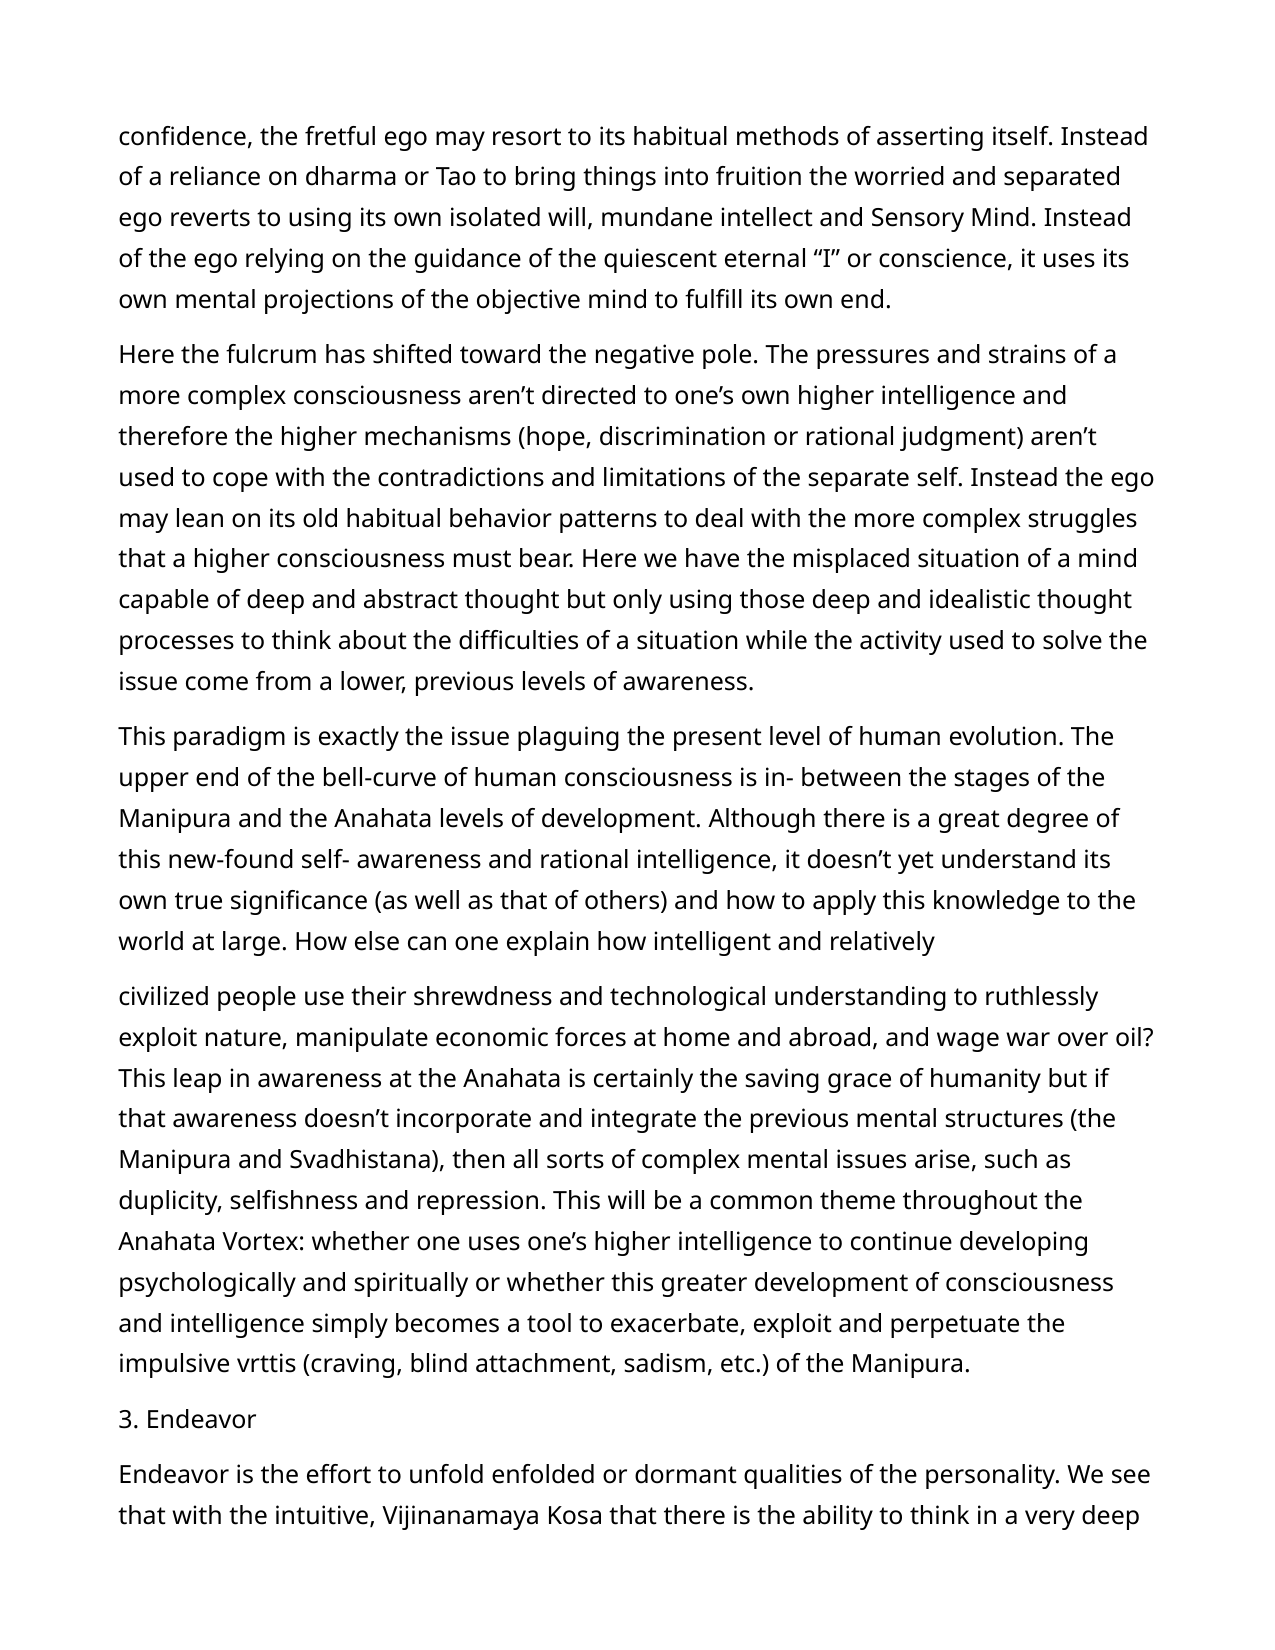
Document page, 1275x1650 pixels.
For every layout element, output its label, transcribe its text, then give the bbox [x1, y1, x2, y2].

text 3. Endeavor [118, 1401, 1157, 1436]
text Here the fulcrum has shifted toward the negative pole. The pressures and strains of a more complex consciousness aren’t directed to one’s own higher intelligence and therefore the higher mechanisms (hope, discrimination or rational judgment) aren’t used to cope with the contradictions and limitations of the separate self. Instead the ego may lean on its old habitual behavior patterns to deal with the more complex struggles that a higher consciousness must bear. Here we have the misplaced situation of a mind capable of deep and abstract thought but only using those deep and idealistic thought processes to think about the difficulties of a situation while the activity used to solve the issue come from a lower, previous levels of awareness. [118, 337, 1157, 698]
text confidence, the fretful ego may resort to its habitual methods of asserting itself. Instead of a reliance on dharma or Tao to bring things into fruition the worried and separated ego reverts to using its own isolated will, mundane intellect and Sensory Mind. Instead of the ego relying on the guidance of the quiescent eternal “I” or conscience, it uses its own mental projections of the objective mind to fulfill its own end. [118, 118, 1157, 316]
text This paradigm is exactly the issue plaguing the present level of human evolution. The upper end of the bell-curve of human consciousness is in- between the stages of the Manipura and the Anahata levels of development. Although there is a great degree of this new-found self- awareness and rational intelligence, it doesn’t yet understand its own true significance (as well as that of others) and how to apply this knowledge to the world at large. How else can one explain how intelligent and relatively [118, 719, 1157, 957]
text civilized people use their shrewdness and technological understanding to ruthlessly exploit nature, manipulate economic forces at home and abroad, and wage war over oil? This leap in awareness at the Anahata is certainly the saving grace of humanity but if that awareness doesn’t incorporate and integrate the previous mental structures (the Manipura and Svadhistana), then all sorts of complex mental issues arise, such as duplicity, selfishness and repression. This will be a common theme throughout the Anahata Vortex: whether one uses one’s higher intelligence to continue developing psychologically and spiritually or whether this greater development of consciousness and intelligence simply becomes a tool to exacerbate, exploit and perpetuate the impulsive vrttis (craving, blind attachment, sadism, etc.) of the Manipura. [118, 978, 1157, 1380]
text Endeavor is the effort to unfold enfolded or dormant qualities of the personality. We see that with the intuitive, Vijinanamaya Kosa that there is the ability to think in a very deep [118, 1457, 1157, 1532]
